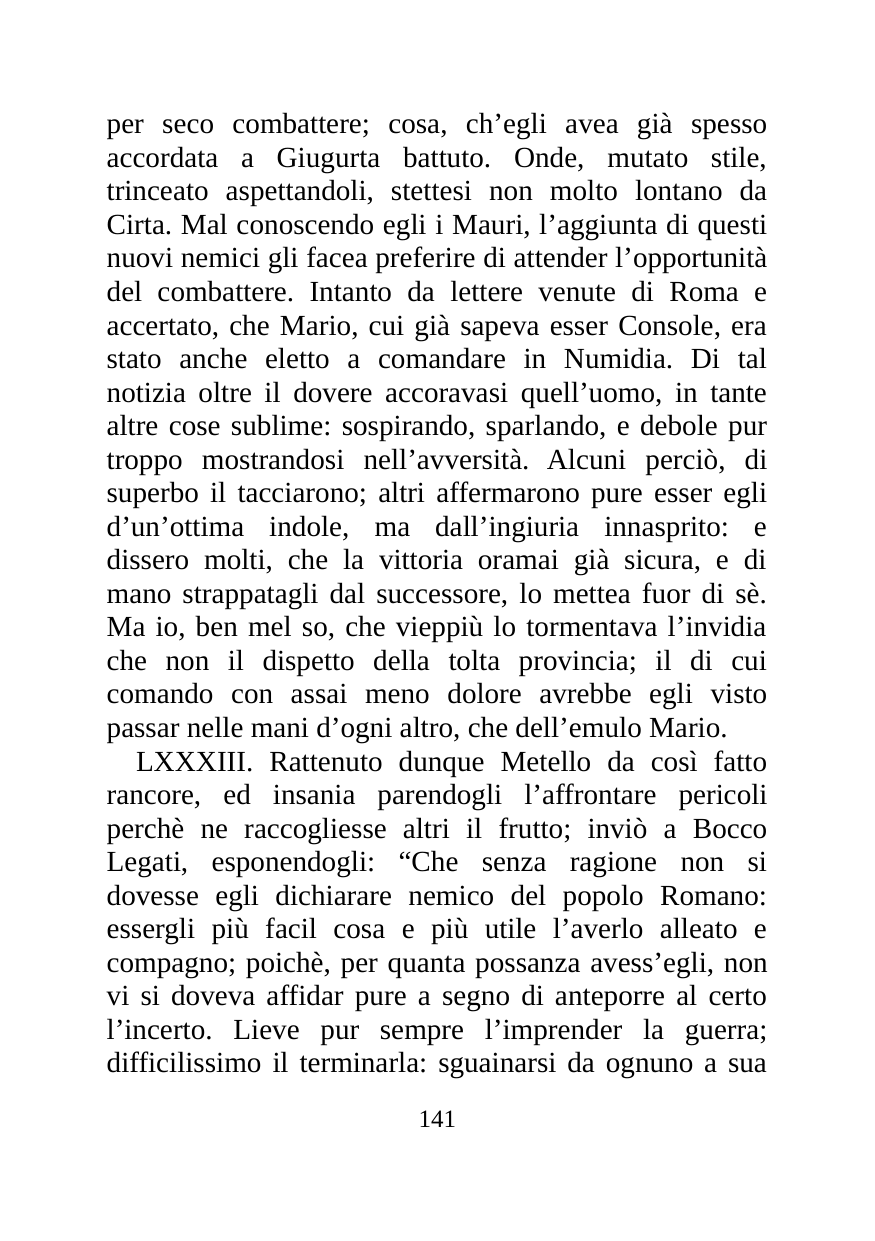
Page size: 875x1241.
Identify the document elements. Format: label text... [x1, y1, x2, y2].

text per seco combattere; cosa, ch’egli avea già spesso accordata a Giugurta battuto. Onde, mutato stile, trinceato aspettandoli, stettesi non molto lontano da Cirta. Mal conoscendo egli i Mauri, l’aggiunta di questi nuovi nemici gli facea preferire di attender l’opportunità del combattere. Intanto da lettere venute di Roma e accertato, che Mario, cui già sapeva esser Console, era stato anche eletto a comandare in Numidia. Di tal notizia oltre il dovere accoravasi quell’uomo, in tante altre cose sublime: sospirando, sparlando, e debole pur troppo mostrandosi nell’avversità. Alcuni perciò, di superbo il tacciarono; altri affermarono pure esser egli d’un’ottima indole, ma dall’ingiuria innasprito: e dissero molti, che la vittoria oramai già sicura, e di mano strappatagli dal successore, lo mettea fuor di sè. Ma io, ben mel so, che vieppiù lo tormentava l’invidia che non il dispetto della tolta provincia; il di cui comando con assai meno dolore avrebbe egli visto passar nelle mani d’ogni altro, che dell’emulo Mario. [106, 106, 768, 744]
text LXXXIII. Rattenuto dunque Metello da così fatto rancore, ed insania parendogli l’affrontare pericoli perchè ne raccogliesse altri il frutto; inviò a Bocco Legati, esponendogli: “Che senza ragione non si dovesse egli dichiarare nemico del popolo Romano: essergli più facil cosa e più utile l’averlo alleato e compagno; poichè, per quanta possanza avess’egli, non vi si doveva affidar pure a segno di anteporre al certo l’incerto. Lieve pur sempre l’imprender la guerra; difficilissimo il terminarla: sguainarsi da ognuno a sua [106, 744, 768, 1079]
